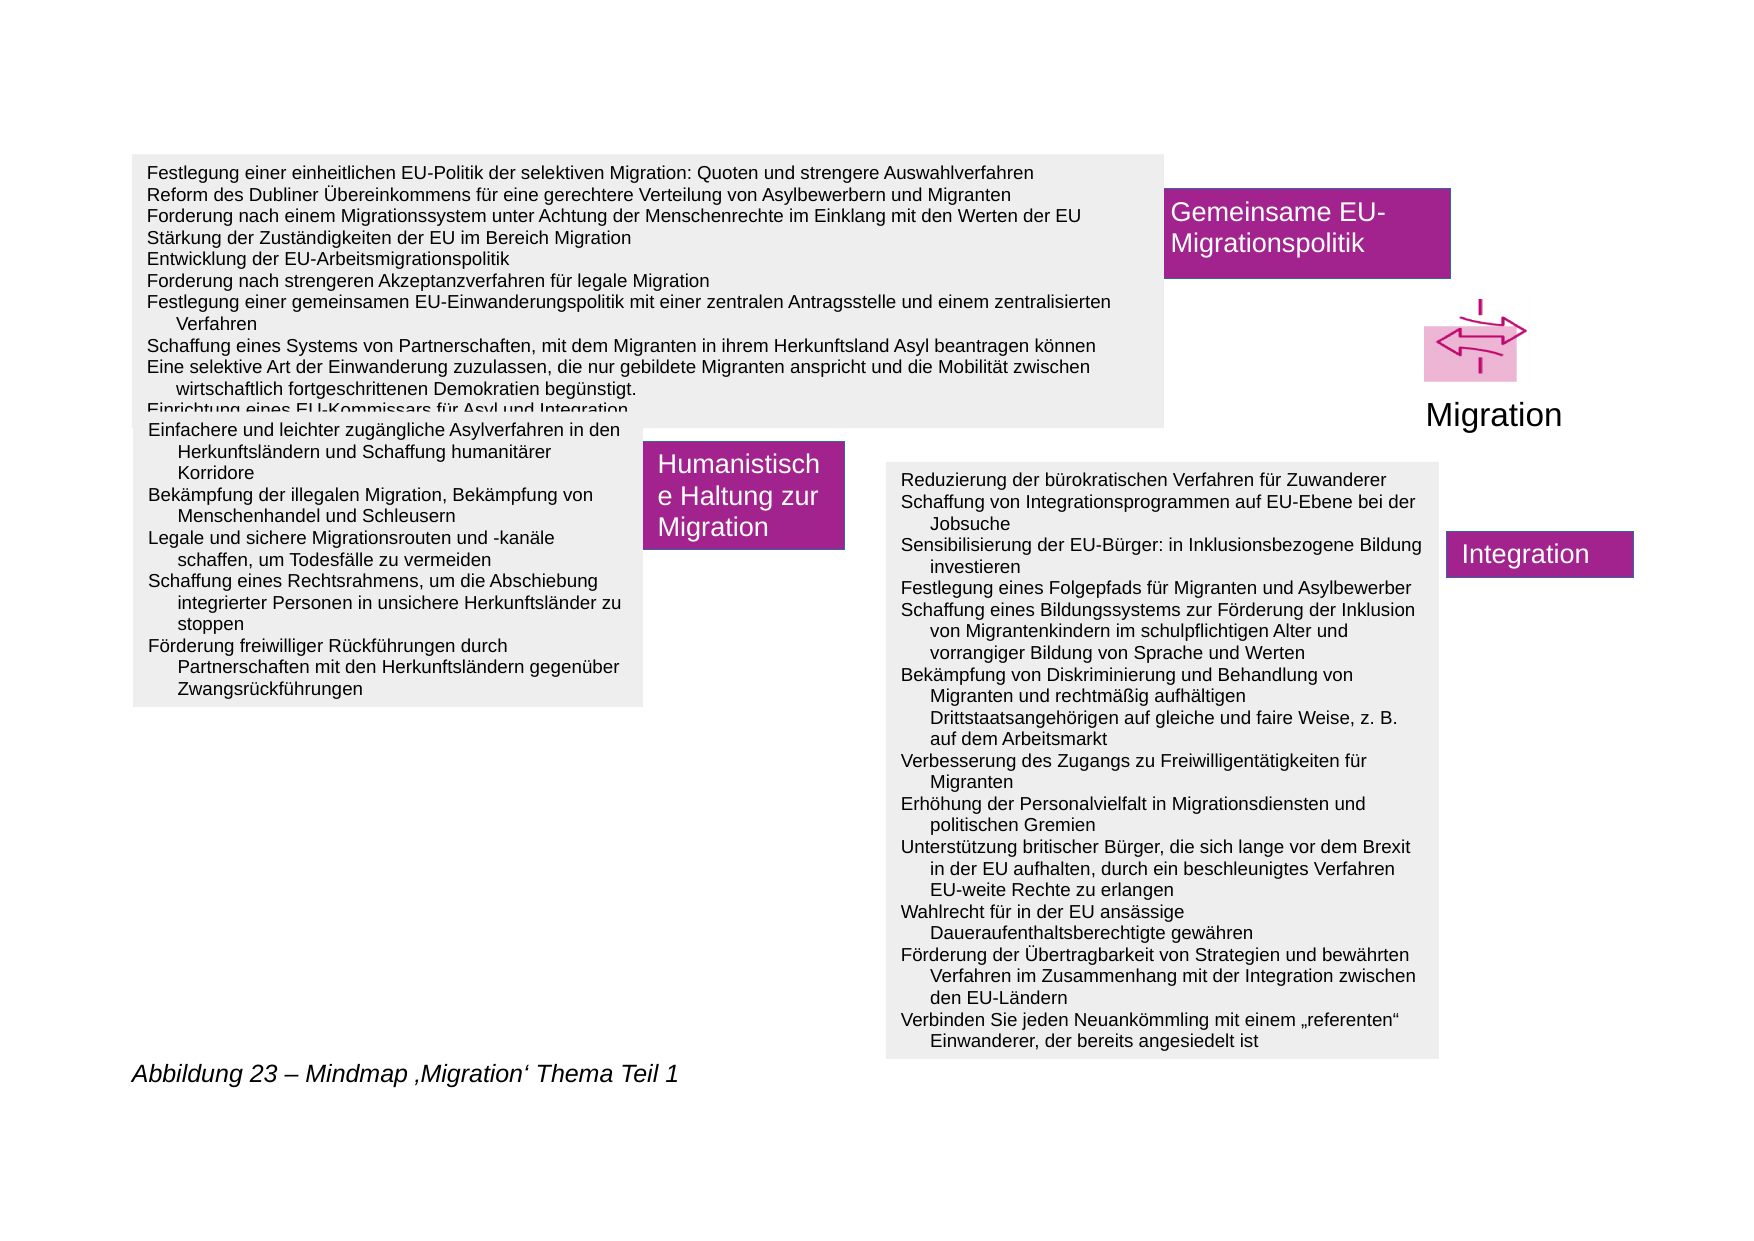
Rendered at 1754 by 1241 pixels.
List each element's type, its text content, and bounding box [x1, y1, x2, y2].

picture [1417, 292, 1531, 387]
text Abbildung 23 – Mindmap ‚Migration‘ Thema Teil 1 [132, 167, 1633, 1088]
